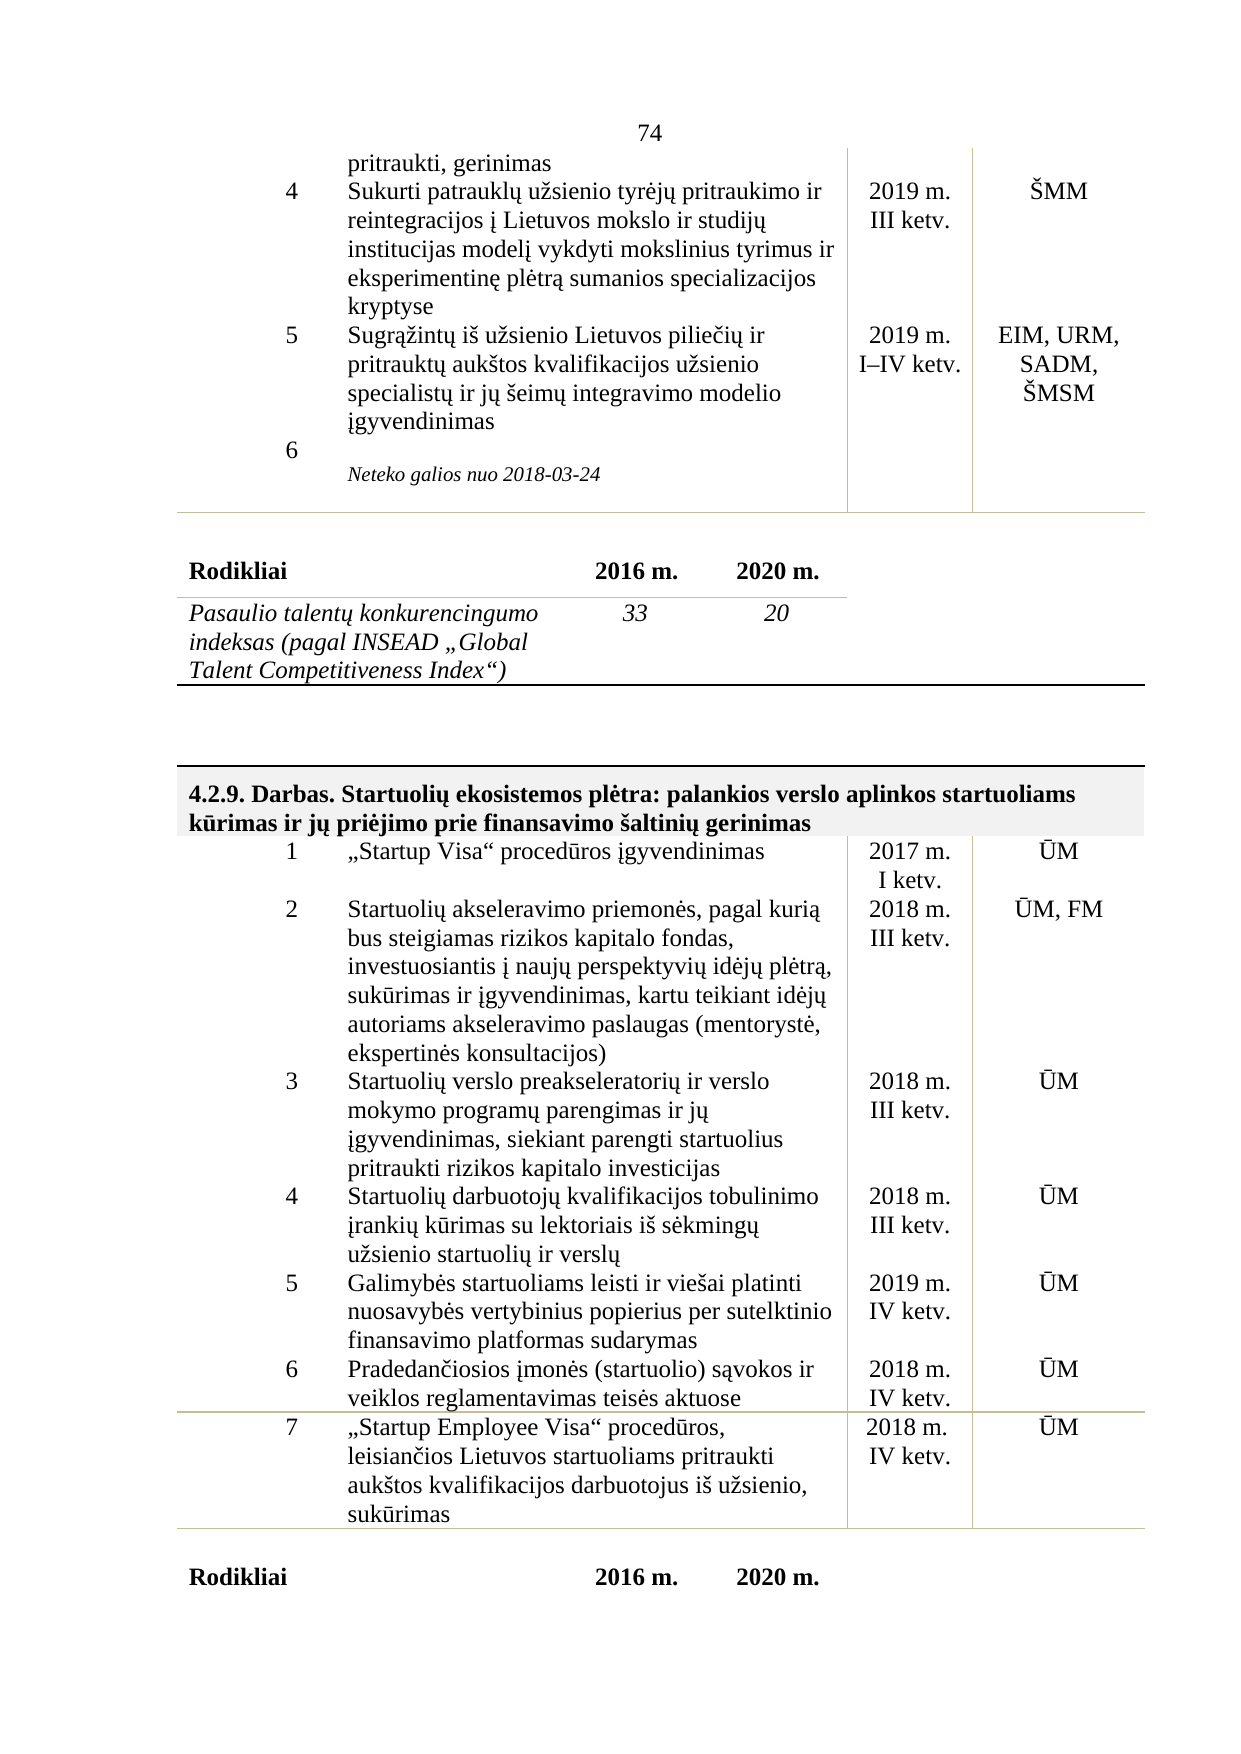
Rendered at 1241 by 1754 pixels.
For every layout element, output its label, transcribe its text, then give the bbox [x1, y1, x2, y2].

table_cell [247, 1529, 336, 1560]
table_cell [527, 736, 564, 765]
table_cell 2018 m. III ketv. [848, 1181, 972, 1268]
table_cell 6 [247, 435, 336, 512]
table_cell [847, 1529, 973, 1560]
table_cell Pradedančiosios įmonės (startuolio) sąvokos ir veiklos reglamentavimas teisės aktuose [336, 1354, 847, 1411]
table_cell 5 [247, 320, 336, 435]
table_cell Sukurti patrauklų užsienio tyrėjų pritraukimo ir reintegracijos į Lietuvos mokslo ir studijų institucijas modelį vykdyti mokslinius tyrimus ir eksperimentinę plėtrą sumanios specializacijos kryptyse [336, 176, 847, 320]
table_cell 4 [247, 176, 336, 320]
table_cell [247, 736, 336, 765]
table_cell 2018 m. IV ketv. [848, 1413, 972, 1527]
table_cell 20 [708, 598, 847, 684]
table_cell [847, 686, 973, 736]
table_cell [247, 513, 336, 545]
table_cell 4.2.9. Darbas. Startuolių ekosistemos plėtra: palankios verslo aplinkos startuoliams kūrimas ir jų priėjimo prie finansavimo šaltinių gerinimas [177, 767, 1144, 836]
table_cell [177, 513, 247, 545]
table_cell [565, 686, 708, 736]
table_cell [527, 1529, 564, 1560]
table_cell ŪM [973, 1354, 1144, 1411]
table_cell 2016 m. [565, 1560, 708, 1593]
table_cell pritraukti, gerinimas [336, 148, 847, 176]
table_cell Pasaulio talentų konkurencingumo indeksas (pagal INSEAD „Global Talent Competitiveness Index“) [177, 598, 564, 684]
table_cell [336, 1560, 527, 1593]
table_cell [848, 148, 972, 176]
table_cell [973, 148, 1144, 176]
table_cell [973, 435, 1144, 512]
table_cell [708, 736, 847, 765]
table_cell 2019 m. I–IV ketv. [848, 320, 972, 435]
table_cell „Startup Employee Visa“ procedūros, leisiančios Lietuvos startuoliams pritraukti aukštos kvalifikacijos darbuotojus iš užsienio, sukūrimas [336, 1413, 847, 1527]
table_cell Startuolių darbuotojų kvalifikacijos tobulinimo įrankių kūrimas su lektoriais iš sėkmingų užsienio startuolių ir verslų [336, 1181, 847, 1268]
table_cell [708, 513, 847, 545]
table_cell [847, 545, 973, 597]
table_cell 6 [247, 1354, 336, 1411]
table_cell ŪM [973, 1181, 1144, 1268]
table_cell 2019 m. IV ketv. [848, 1268, 972, 1354]
table_cell Startuolių akseleravimo priemonės, pagal kurią bus steigiamas rizikos kapitalo fondas, investuosiantis į naujų perspektyvių idėjų plėtrą, sukūrimas ir įgyvendinimas, kartu teikiant idėjų autoriams akseleravimo paslaugas (mentorystė, ekspertinės konsultacijos) [336, 894, 847, 1066]
table_cell [177, 1181, 247, 1268]
table_cell Neteko galios nuo 2018-03-24 [336, 435, 847, 512]
table_cell [247, 148, 336, 176]
table_cell [565, 736, 708, 765]
table_cell [847, 736, 973, 765]
table_cell Galimybės startuoliams leisti ir viešai platinti nuosavybės vertybinius popierius per sutelktinio finansavimo platformas sudarymas [336, 1268, 847, 1354]
table_cell 2018 m. III ketv. [848, 894, 972, 1066]
table_cell [973, 1529, 1144, 1560]
table_cell 2016 m. [565, 545, 708, 597]
table_cell [177, 148, 247, 176]
table_cell ŪM [973, 1268, 1144, 1354]
table_cell 33 [565, 598, 708, 684]
table_cell [177, 1066, 247, 1181]
table_cell 3 [247, 1066, 336, 1181]
table_cell 2018 m. IV ketv. [848, 1354, 972, 1411]
table_cell 2019 m. III ketv. [848, 176, 972, 320]
table_cell [847, 1560, 973, 1593]
table_cell ŪM [973, 836, 1144, 894]
table_cell 7 [247, 1413, 336, 1527]
table_cell [177, 435, 247, 512]
table_cell 2020 m. [708, 545, 847, 597]
table_cell 2017 m. I ketv. [848, 836, 972, 894]
table_cell „Startup Visa“ procedūros įgyvendinimas [336, 836, 847, 894]
table_cell [527, 545, 564, 597]
table_cell [973, 1560, 1144, 1593]
table_cell 2 [247, 894, 336, 1066]
table_cell [973, 686, 1144, 736]
table_cell [177, 736, 247, 765]
table_cell [177, 1529, 247, 1560]
table_cell [565, 1529, 708, 1560]
table_cell [973, 736, 1144, 765]
table_cell [177, 686, 564, 736]
table_cell [336, 736, 527, 765]
table_cell [177, 836, 247, 894]
table_cell [177, 1413, 247, 1527]
table_cell [177, 176, 247, 320]
table_cell ŪM, FM [973, 894, 1144, 1066]
table_cell [336, 545, 527, 597]
table_cell [973, 545, 1144, 597]
table_cell ŪM [973, 1413, 1144, 1527]
table_cell ŠMM [973, 176, 1144, 320]
table_cell [527, 513, 564, 545]
table_cell [527, 1560, 564, 1593]
table_cell [565, 513, 708, 545]
table_cell [708, 1529, 847, 1560]
table_cell EIM, URM, SADM, ŠMSM [973, 320, 1144, 435]
table_cell [973, 597, 1144, 684]
table_cell Startuolių verslo preakseleratorių ir verslo mokymo programų parengimas ir jų įgyvendinimas, siekiant parengti startuolius pritraukti rizikos kapitalo investicijas [336, 1066, 847, 1181]
table_cell [177, 320, 247, 435]
table_cell [708, 686, 847, 736]
table_cell [973, 513, 1144, 545]
table_cell 1 [247, 836, 336, 894]
table_cell Rodikliai [177, 1560, 336, 1593]
table_cell [847, 597, 973, 684]
table_cell Sugrąžintų iš užsienio Lietuvos piliečių ir pritrauktų aukštos kvalifikacijos užsienio specialistų ir jų šeimų integravimo modelio įgyvendinimas [336, 320, 847, 435]
table_cell [847, 513, 973, 545]
table_cell [336, 513, 527, 545]
table_cell [336, 1529, 527, 1560]
table_cell Rodikliai [177, 545, 336, 597]
table_cell 2020 m. [708, 1560, 847, 1593]
table_cell [177, 1268, 247, 1354]
table_cell 2018 m. III ketv. [848, 1066, 972, 1181]
table_cell [177, 1354, 247, 1411]
table_cell 4 [247, 1181, 336, 1268]
table_cell [848, 435, 972, 512]
table_cell ŪM [973, 1066, 1144, 1181]
table_cell 5 [247, 1268, 336, 1354]
table_cell [177, 894, 247, 1066]
